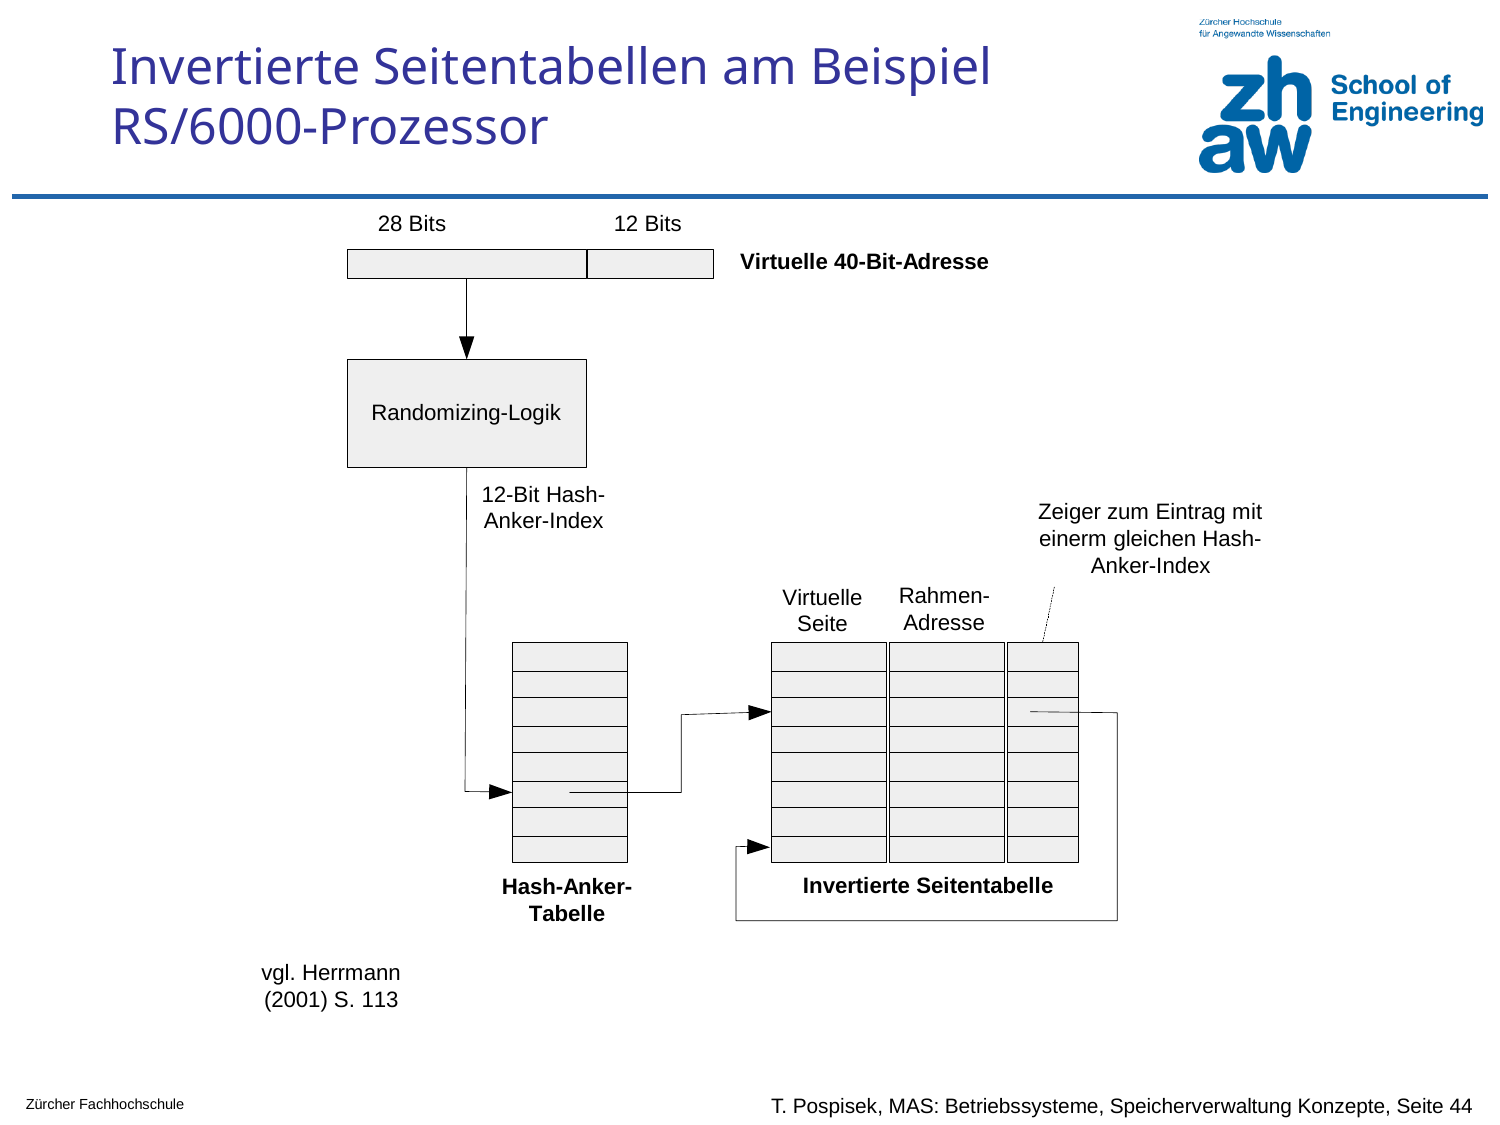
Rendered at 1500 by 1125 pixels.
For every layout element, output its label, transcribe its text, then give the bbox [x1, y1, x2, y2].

picture [1199, 19, 1483, 173]
picture [222, 197, 1298, 1023]
title Invertierte Seitentabellen am Beispiel RS/6000-Prozessor [96, 50, 1146, 163]
